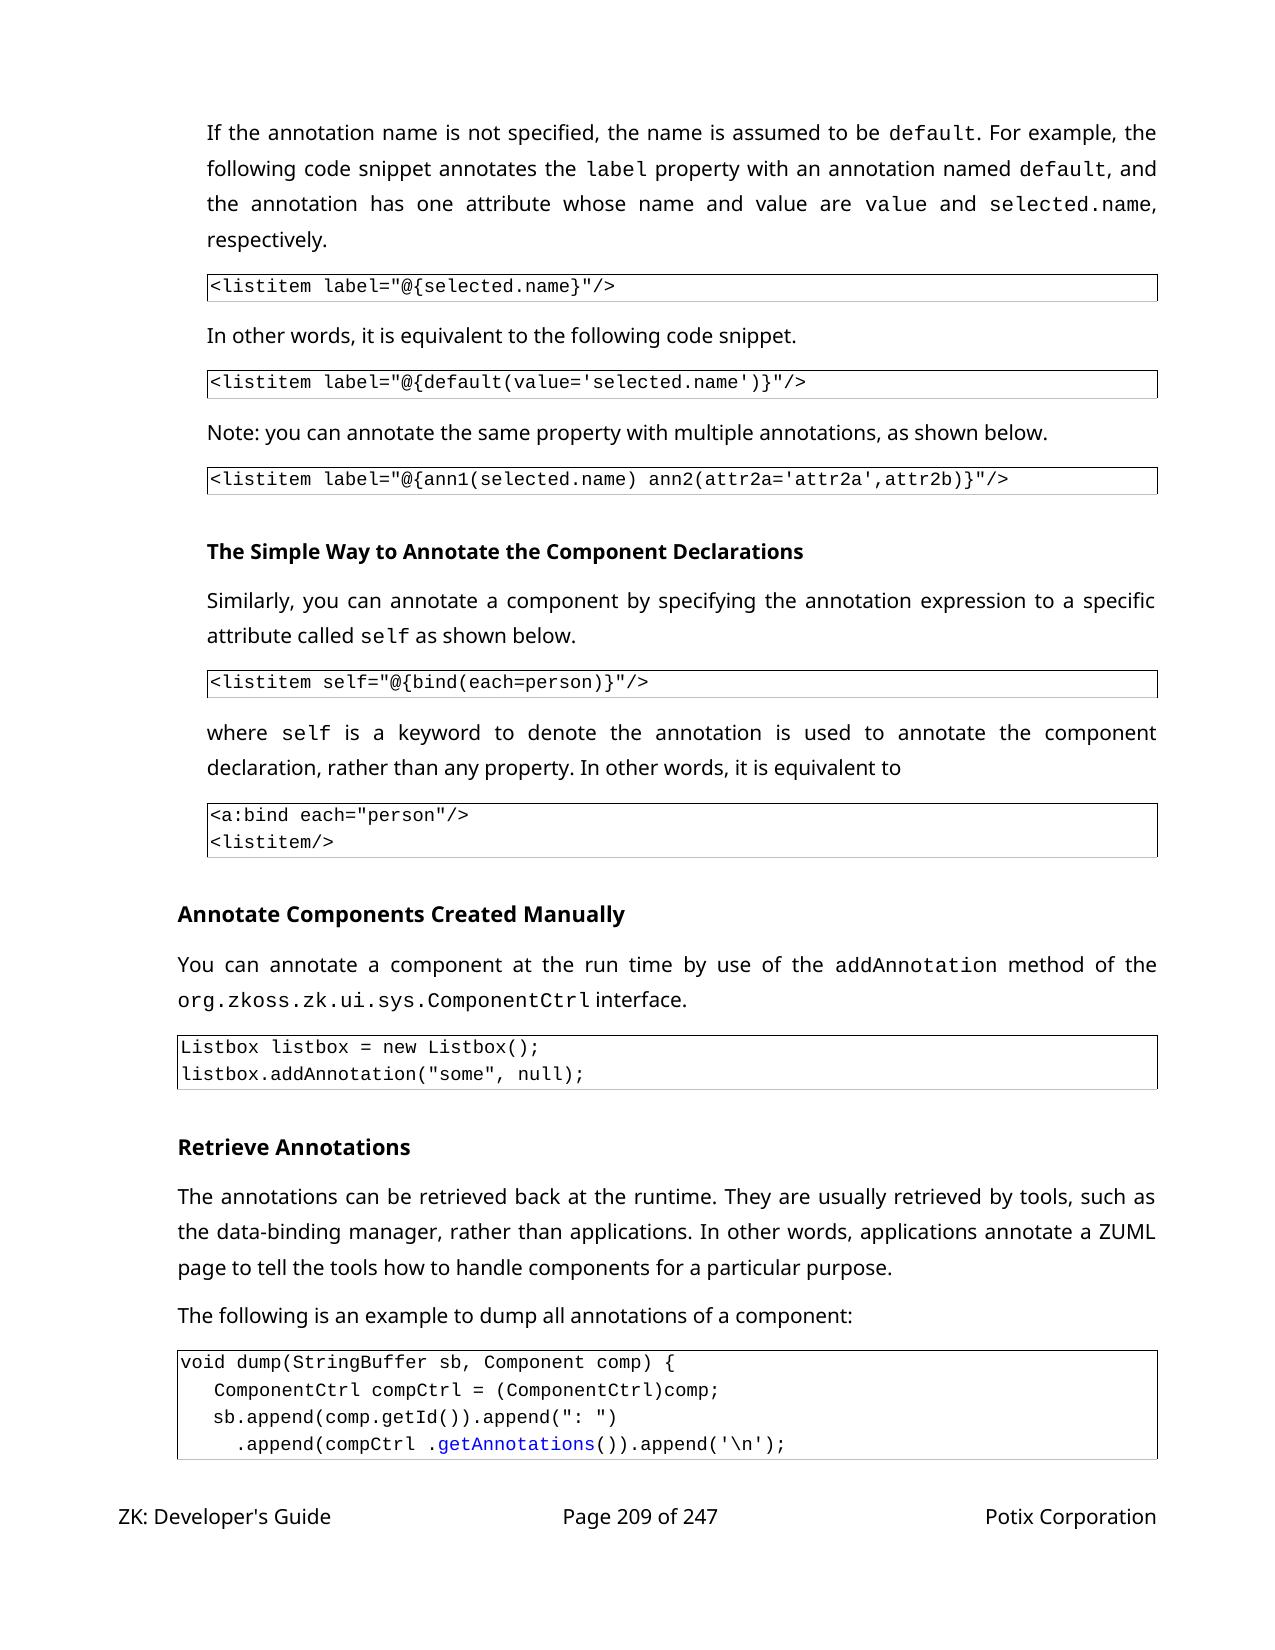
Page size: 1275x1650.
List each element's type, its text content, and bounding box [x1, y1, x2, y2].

text You can annotate a component at the run time by use of the addAnnotation method of the org.zkoss.zk.ui.sys.ComponentCtrl interface. [177, 950, 1157, 1014]
text <listitem label="@{ann1(selected.name) ann2(attr2a='attr2a',attr2b)}"/> [208, 468, 1157, 494]
text The following is an example to dump all annotations of a component: [177, 1302, 1157, 1330]
text <listitem/> [208, 829, 1157, 857]
text sb.append(comp.getId()).append(": ") [178, 1405, 1157, 1429]
subtitle Retrieve Annotations [177, 1132, 1157, 1162]
text <a:bind each="person"/> [208, 804, 1157, 827]
text void dump(StringBuffer sb, Component comp) { [178, 1351, 1157, 1375]
subtitle Annotate Components Created Manually [177, 899, 1157, 929]
text If the annotation name is not specified, the name is assumed to be default. For example, the following code snippet annotates the label property with an annotation named default, and the annotation has one attribute whose name and value are value and selected.name, respectively. [207, 118, 1157, 253]
text The annotations can be retrieved back at the runtime. They are usually retrieved by tools, such as the data-binding manager, rather than applications. In other words, applications annotate a ZUML page to tell the tools how to handle components for a particular purpose. [177, 1182, 1157, 1281]
subtitle The Simple Way to Annotate the Component Declarations [207, 537, 1157, 565]
text Listbox listbox = new Listbox(); [178, 1036, 1157, 1059]
text Similarly, you can annotate a component by specifying the annotation expression to a specific attribute called self as shown below. [207, 586, 1157, 649]
text where self is a keyword to denote the annotation is used to annotate the component declaration, rather than any property. In other words, it is equivalent to [207, 718, 1157, 782]
text <listitem label="@{selected.name}"/> [208, 275, 1157, 301]
text .append(compCtrl .getAnnotations()).append('\n'); [178, 1432, 1157, 1459]
text ComponentCtrl compCtrl = (ComponentCtrl)comp; [178, 1378, 1157, 1402]
text listbox.addAnnotation("some", null); [178, 1062, 1157, 1089]
text <listitem self="@{bind(each=person)}"/> [208, 671, 1157, 697]
text In other words, it is equivalent to the following code snippet. [207, 321, 1157, 350]
text Note: you can annotate the same property with multiple annotations, as shown below. [207, 418, 1157, 446]
text <listitem label="@{default(value='selected.name')}"/> [208, 371, 1157, 398]
